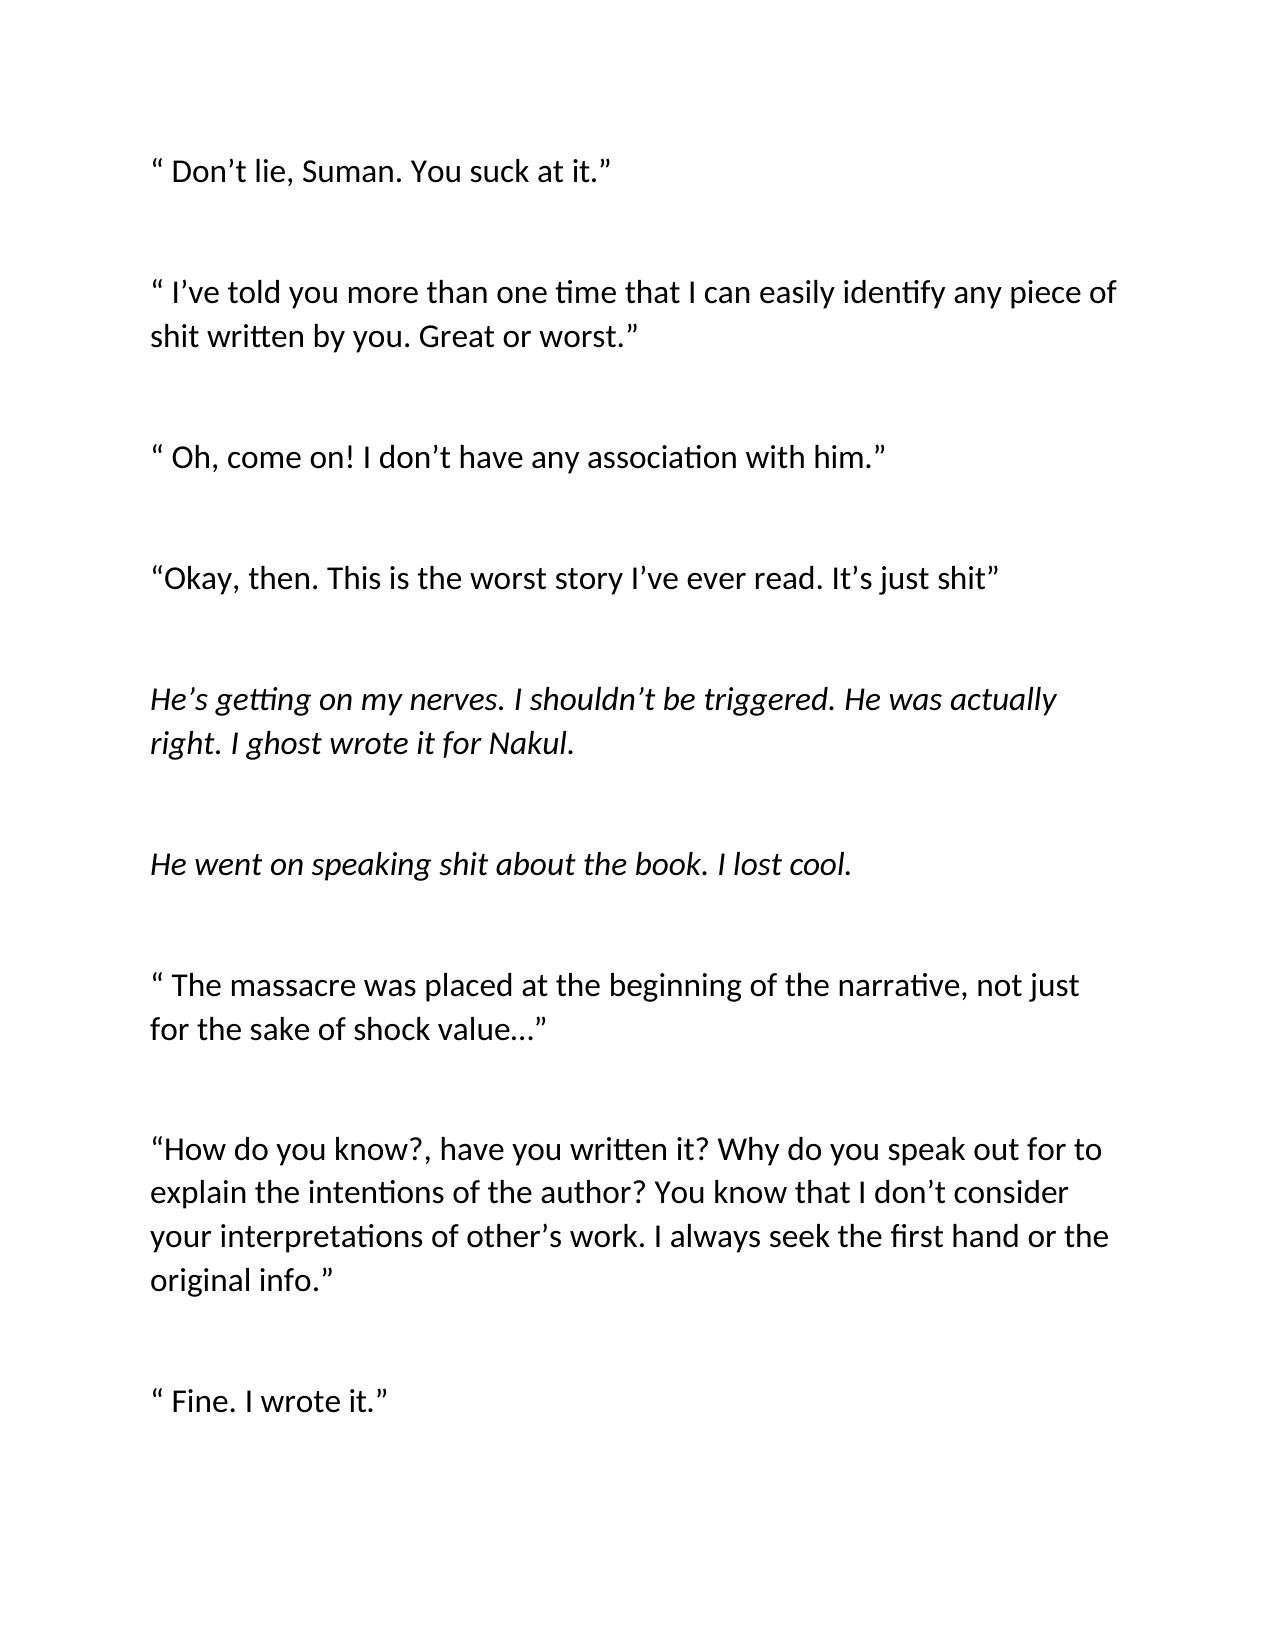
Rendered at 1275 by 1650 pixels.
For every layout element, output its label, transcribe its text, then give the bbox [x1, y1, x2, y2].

text “ Don’t lie, Suman. You suck at it.” [150, 150, 1162, 191]
text “ The massacre was placed at the beginning of the narrative, not just for the sake of shock value…” [150, 964, 1124, 1048]
text “Okay, then. This is the worst story I’ve ever read. It’s just shit” [150, 557, 1162, 598]
text “ Fine. I wrote it.” [150, 1380, 1162, 1420]
text “How do you know?, have you written it? Why do you speak out for to explain the intentions of the author? You know that I don’t consider your interpretations of other’s work. I always seek the first hand or the original info.” [150, 1128, 1120, 1299]
text He’s getting on my nerves. I shouldn’t be triggered. He was actually right. I ghost wrote it for Nakul. [150, 678, 1110, 763]
text “ Oh, come on! I don’t have any association with him.” [150, 436, 1162, 477]
text He went on speaking shit about the book. I lost cool. [150, 843, 1162, 883]
text “ I’ve told you more than one time that I can easily identify any piece of shit written by you. Great or worst.” [150, 272, 1120, 356]
